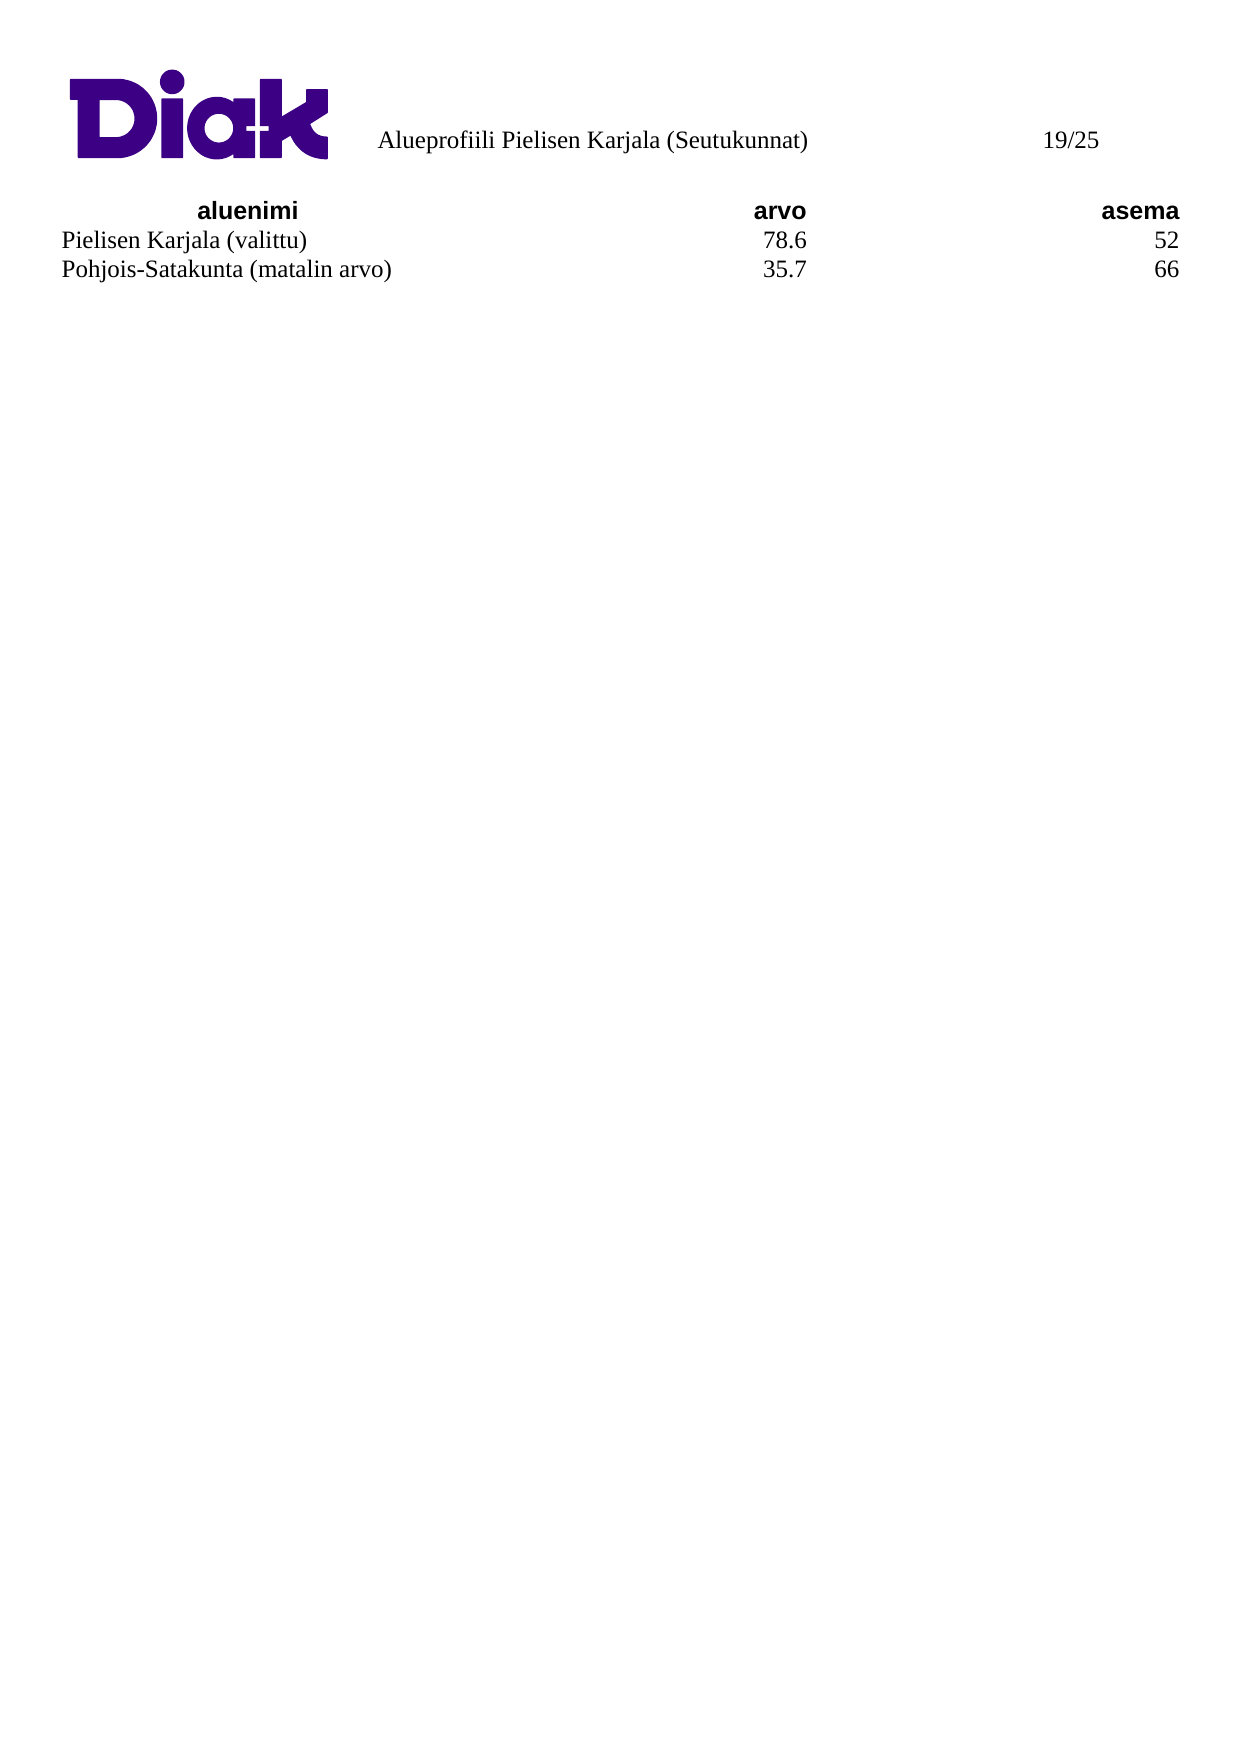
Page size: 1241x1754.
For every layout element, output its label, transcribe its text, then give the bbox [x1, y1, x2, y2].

table_cell 35.7 [434, 254, 806, 282]
table_header asema [806, 196, 1179, 225]
table_cell 78.6 [434, 225, 806, 254]
table_cell 52 [806, 225, 1179, 254]
table_cell 66 [806, 254, 1179, 282]
table_cell Pohjois-Satakunta (matalin arvo) [61, 254, 434, 282]
table_header aluenimi [61, 196, 434, 225]
table_cell Pielisen Karjala (valittu) [61, 225, 434, 254]
table_header arvo [434, 196, 806, 225]
